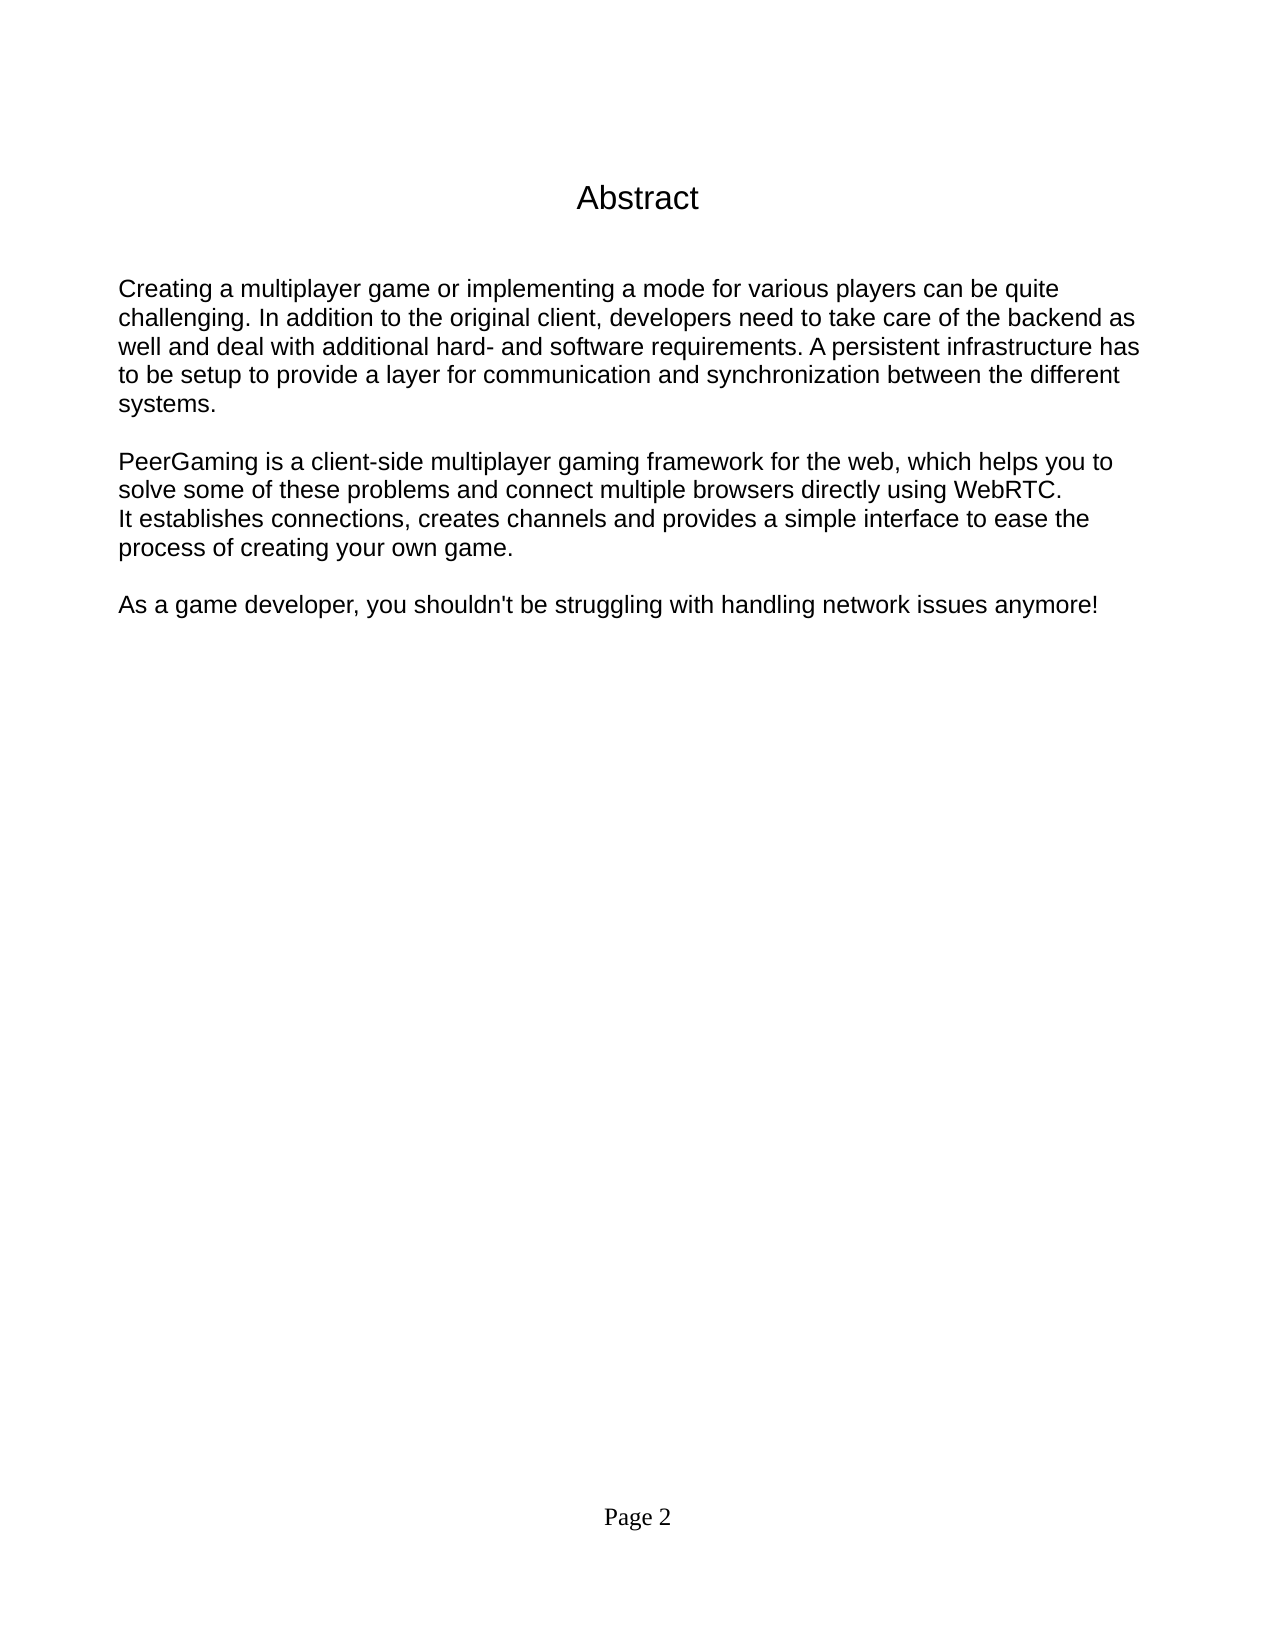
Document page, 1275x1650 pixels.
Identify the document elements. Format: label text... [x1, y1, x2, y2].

text It establishes connections, creates channels and provides a simple interface to ease the process of creating your own game. [118, 504, 1157, 562]
text As a game developer, you shouldn't be struggling with handling network issues anymore! [118, 590, 1157, 619]
text Creating a multiplayer game or implementing a mode for various players can be quite challenging. In addition to the original client, developers need to take care of the backend as well and deal with additional hard- and software requirements. A persistent infrastructure has to be setup to provide a layer for communication and synchronization between the different systems. [118, 274, 1157, 418]
text PeerGaming is a client-side multiplayer gaming framework for the web, which helps you to solve some of these problems and connect multiple browsers directly using WebRTC. [118, 447, 1157, 504]
text Abstract [118, 178, 1157, 217]
